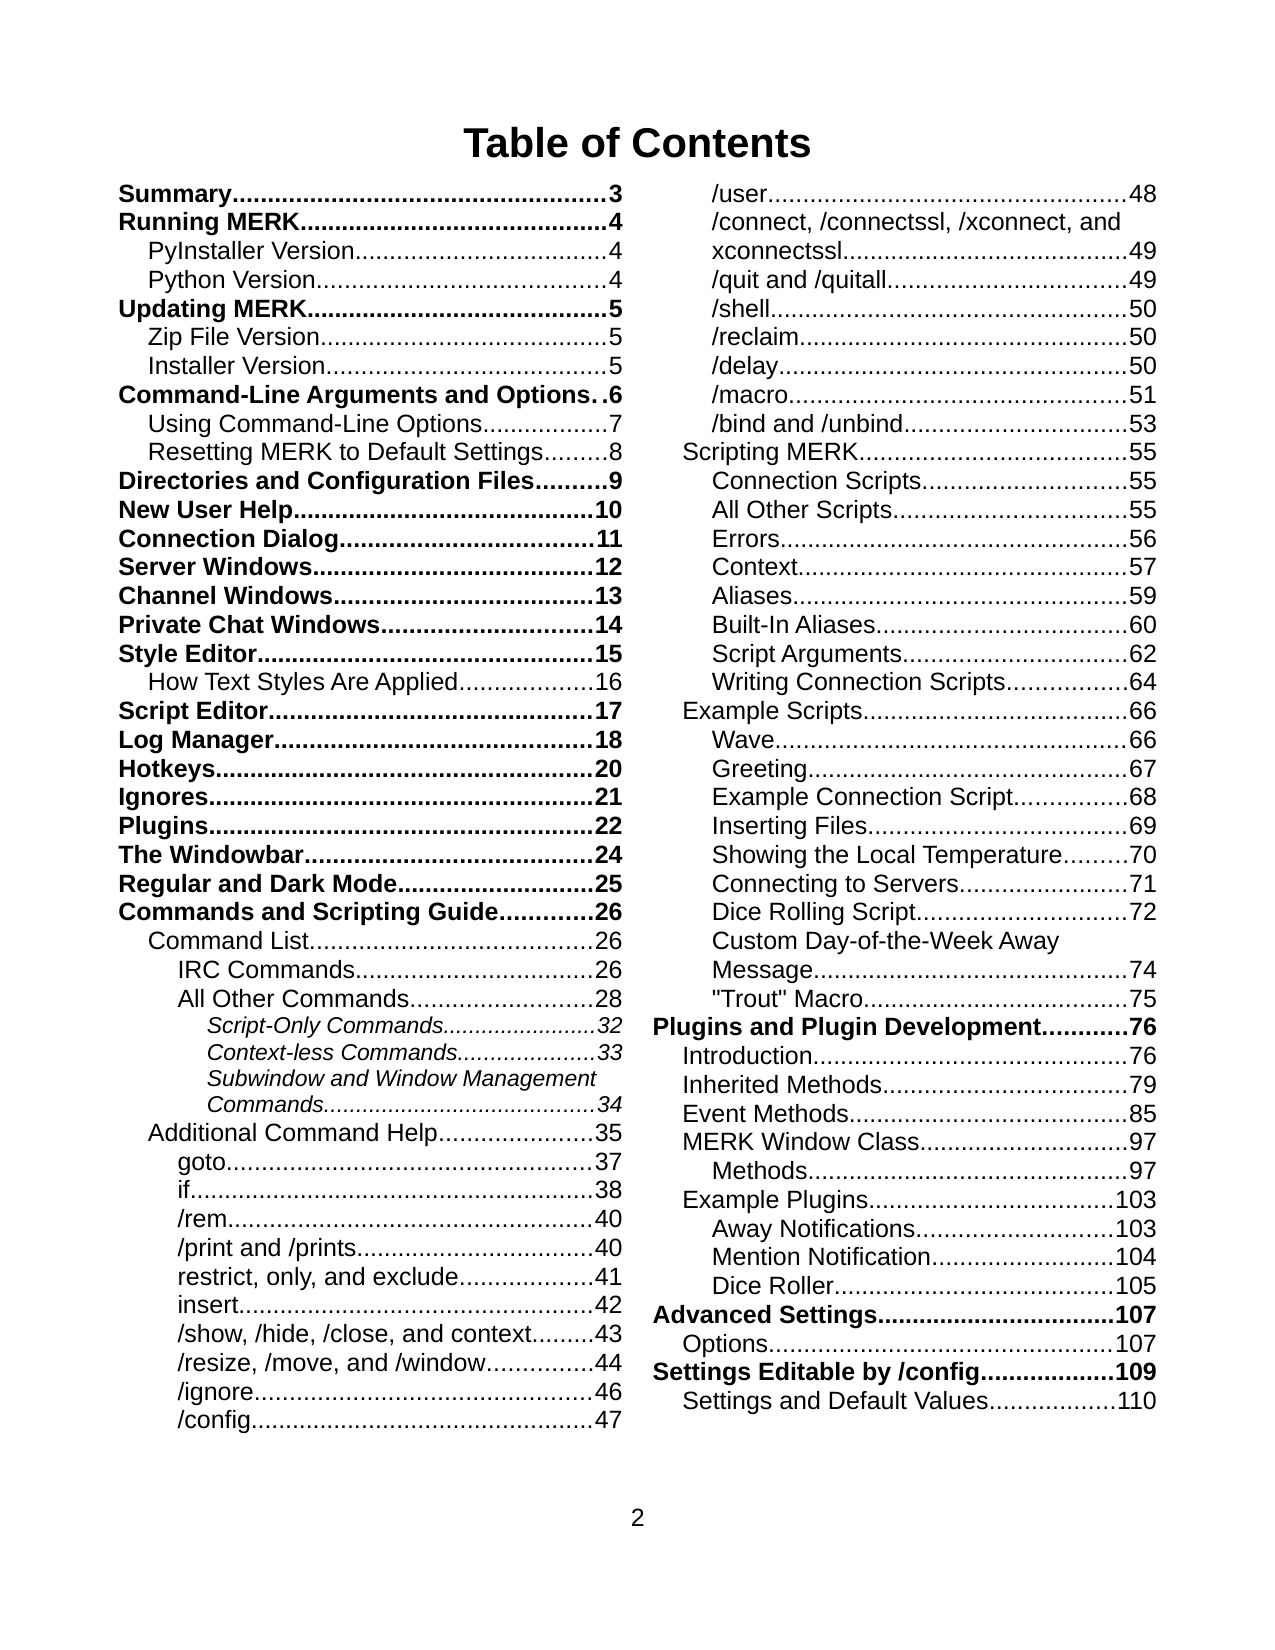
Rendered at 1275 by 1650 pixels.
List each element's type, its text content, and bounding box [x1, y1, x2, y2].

text Context 57 [712, 552, 1157, 581]
text Aliases 59 [712, 581, 1157, 610]
text Errors 56 [712, 523, 1157, 552]
text Script Arguments 62 [712, 638, 1157, 667]
text /connect, /connectssl, /xconnect, and xconnectssl 49 [712, 207, 1157, 265]
text /config 47 [177, 1405, 622, 1434]
text Updating MERK 5 [118, 293, 622, 322]
text PyInstaller Version 4 [148, 236, 622, 265]
text /resize, /move, and /window 44 [177, 1348, 622, 1376]
text /bind and /unbind 53 [712, 408, 1157, 437]
text Script-Only Commands 32 [207, 1012, 622, 1039]
text Script Editor 17 [118, 696, 622, 725]
text "Trout" Macro 75 [712, 983, 1157, 1012]
text Writing Connection Scripts 64 [712, 667, 1157, 696]
text Running MERK 4 [118, 207, 622, 236]
text Context-less Commands 33 [207, 1039, 622, 1065]
text Inserting Files 69 [712, 811, 1157, 840]
text Showing the Local Temperature 70 [712, 840, 1157, 868]
text Installer Version 5 [148, 351, 622, 380]
text Settings and Default Values 110 [682, 1386, 1157, 1415]
text Methods 97 [712, 1156, 1157, 1185]
text Commands and Scripting Guide 26 [118, 897, 622, 926]
text restrict, only, and exclude 41 [177, 1261, 622, 1290]
text Python Version 4 [148, 265, 622, 293]
text goto 37 [177, 1146, 622, 1175]
text /print and /prints 40 [177, 1233, 622, 1261]
text Subwindow and Window Management Commands 34 [207, 1065, 622, 1118]
text Summary 3 [118, 178, 622, 207]
text /reclaim 50 [712, 322, 1157, 351]
text Dice Rolling Script 72 [712, 897, 1157, 926]
text Using Command-Line Options 7 [148, 408, 622, 437]
text All Other Scripts 55 [712, 495, 1157, 523]
text Zip File Version 5 [148, 322, 622, 351]
text Ignores 21 [118, 782, 622, 811]
text Example Plugins 103 [682, 1185, 1157, 1213]
text Server Windows 12 [118, 552, 622, 581]
text /delay 50 [712, 351, 1157, 380]
text Channel Windows 13 [118, 581, 622, 610]
text IRC Commands 26 [177, 955, 622, 983]
text Example Scripts 66 [682, 696, 1157, 725]
text How Text Styles Are Applied 16 [148, 667, 622, 696]
text Greeting 67 [712, 753, 1157, 782]
text Style Editor 15 [118, 638, 622, 667]
text Private Chat Windows 14 [118, 610, 622, 638]
text insert 42 [177, 1290, 622, 1319]
text Command-Line Arguments and Options 6 [118, 380, 622, 408]
text /quit and /quitall 49 [712, 265, 1157, 293]
text Inherited Methods 79 [682, 1070, 1157, 1098]
text /ignore 46 [177, 1376, 622, 1405]
text Connection Dialog 11 [118, 523, 622, 552]
text Log Manager 18 [118, 725, 622, 753]
text Built-In Aliases 60 [712, 610, 1157, 638]
text /rem 40 [177, 1204, 622, 1233]
text /macro 51 [712, 380, 1157, 408]
text Dice Roller 105 [712, 1271, 1157, 1300]
subtitle Table of Contents [118, 118, 1157, 166]
text Scripting MERK 55 [682, 437, 1157, 466]
text Additional Command Help 35 [148, 1118, 622, 1146]
text Connecting to Servers 71 [712, 868, 1157, 897]
text Options 107 [682, 1328, 1157, 1357]
text /shell 50 [712, 293, 1157, 322]
text Mention Notification 104 [712, 1242, 1157, 1271]
text Resetting MERK to Default Settings 8 [148, 437, 622, 466]
text Directories and Configuration Files 9 [118, 466, 622, 495]
text Plugins 22 [118, 811, 622, 840]
text Regular and Dark Mode 25 [118, 868, 622, 897]
text All Other Commands 28 [177, 983, 622, 1012]
text New User Help 10 [118, 495, 622, 523]
text Away Notifications 103 [712, 1213, 1157, 1242]
text Advanced Settings 107 [652, 1300, 1157, 1328]
text Example Connection Script 68 [712, 782, 1157, 811]
text Custom Day-of-the-Week Away Message 74 [712, 926, 1157, 983]
text Introduction 76 [682, 1041, 1157, 1070]
text Plugins and Plugin Development 76 [652, 1012, 1157, 1041]
text The Windowbar 24 [118, 840, 622, 868]
text /show, /hide, /close, and context 43 [177, 1319, 622, 1348]
text Wave 66 [712, 725, 1157, 753]
text MERK Window Class 97 [682, 1127, 1157, 1156]
text Event Methods 85 [682, 1098, 1157, 1127]
text if 38 [177, 1175, 622, 1204]
text /user 48 [712, 178, 1157, 207]
text Hotkeys 20 [118, 753, 622, 782]
text Command List 26 [148, 926, 622, 955]
text Connection Scripts 55 [712, 466, 1157, 495]
text Settings Editable by /config 109 [652, 1357, 1157, 1386]
